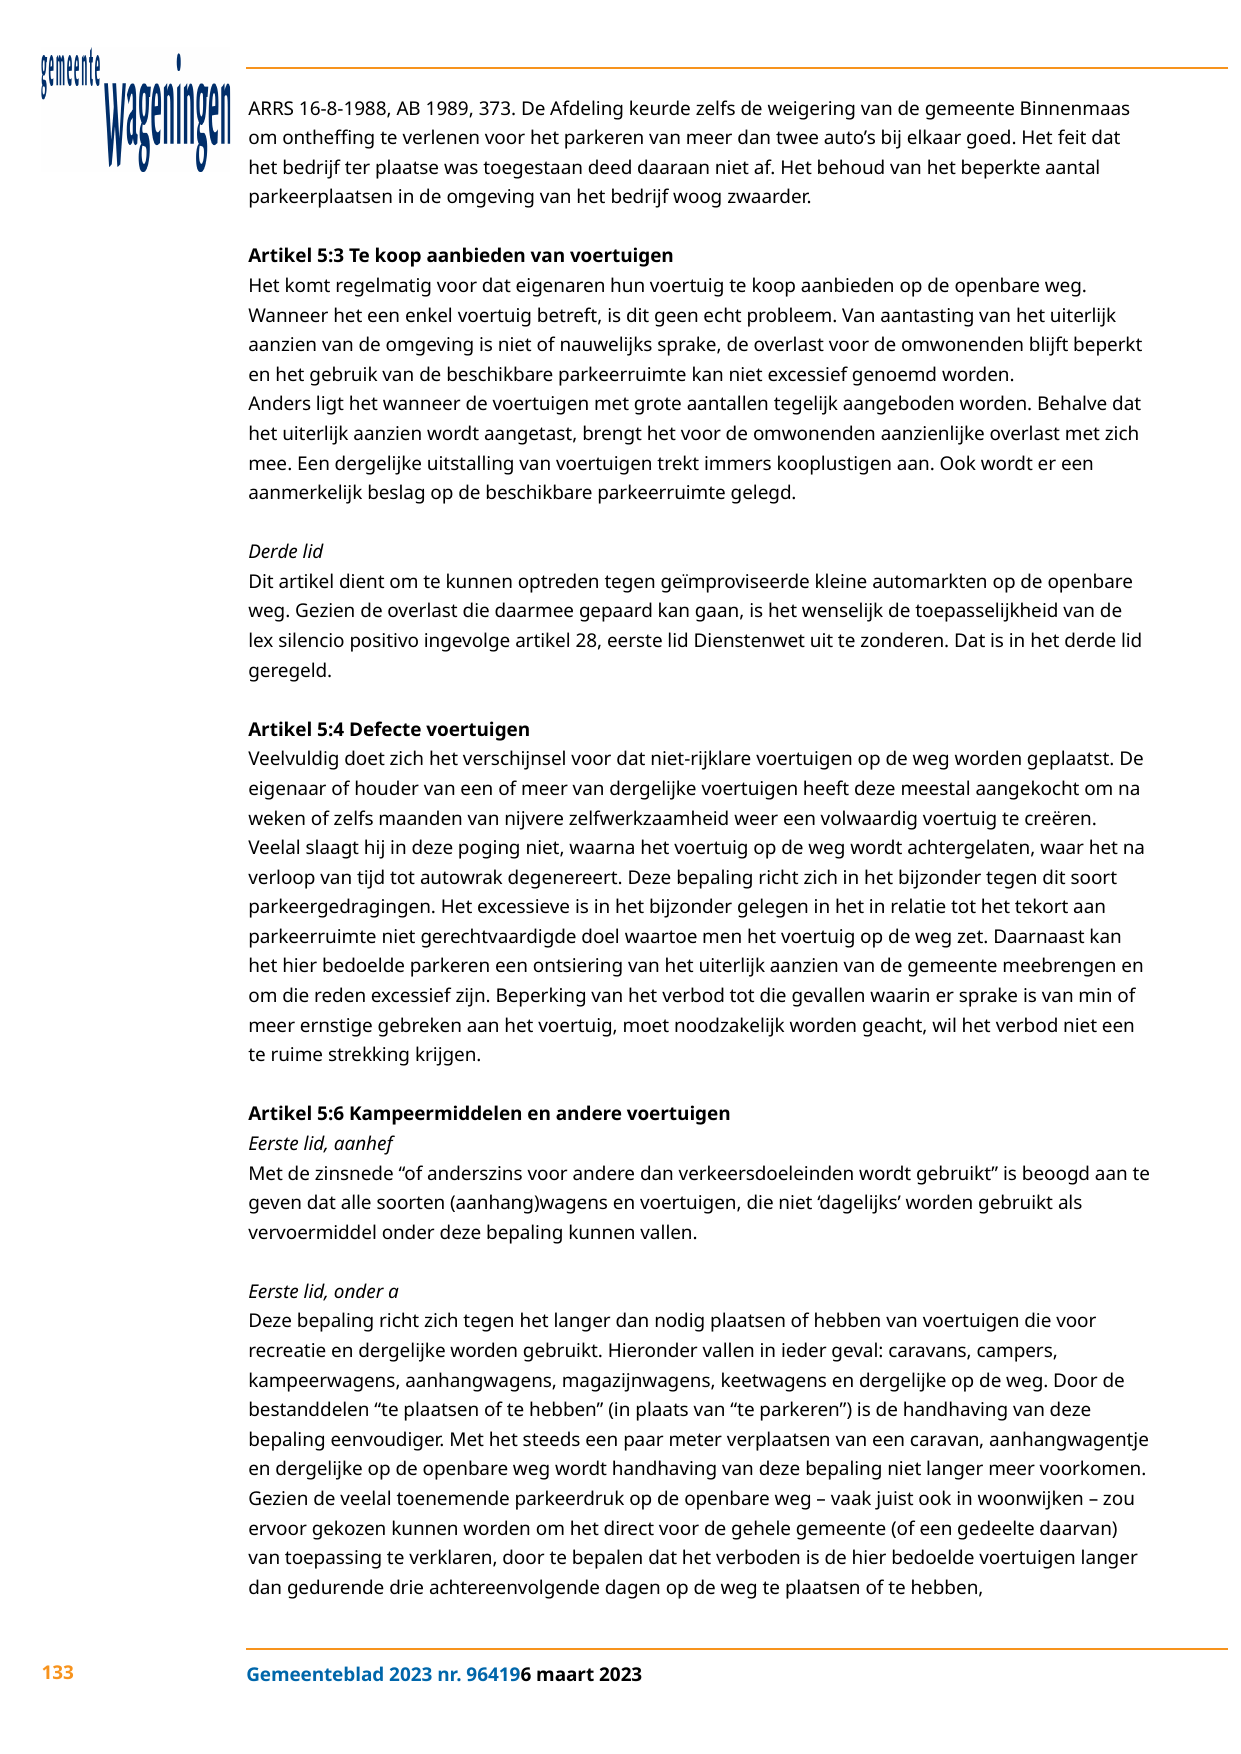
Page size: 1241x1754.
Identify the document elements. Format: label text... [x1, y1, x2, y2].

text Artikel 5:6 Kampeermiddelen en andere voertuigen [248, 1101, 1152, 1126]
text Anders ligt het wanneer de voertuigen met grote aantallen tegelijk aangeboden worden. Behalve dat het uiterlijk aanzien wordt aangetast, brengt het voor de omwonenden aanzienlijke overlast met zich mee. Een dergelijke uitstalling van voertuigen trekt immers kooplustigen aan. Ook wordt er een aanmerkelijk beslag op de beschikbare parkeerruimte gelegd. [248, 391, 1152, 505]
text Derde lid [248, 538, 1152, 564]
text Veelvuldig doet zich het verschijnsel voor dat niet-rijklare voertuigen op de weg worden geplaatst. De eigenaar of houder van een of meer van dergelijke voertuigen heeft deze meestal aangekocht om na weken of zelfs maanden van nijvere zelfwerkzaamheid weer een volwaardig voertuig te creëren. Veelal slaagt hij in deze poging niet, waarna het voertuig op de weg wordt achtergelaten, waar het na verloop van tijd tot autowrak degenereert. Deze bepaling richt zich in het bijzonder tegen dit soort parkeergedragingen. Het excessieve is in het bijzonder gelegen in het in relatie tot het tekort aan parkeerruimte niet gerechtvaardigde doel waartoe men het voertuig op de weg zet. Daarnaast kan het hier bedoelde parkeren een ontsiering van het uiterlijk aanzien van de gemeente meebrengen en om die reden excessief zijn. Beperking van het verbod tot die gevallen waarin er sprake is van min of meer ernstige gebreken aan het voertuig, moet noodzakelijk worden geacht, wil het verbod niet een te ruime strekking krijgen. [248, 746, 1152, 1067]
text ARRS 16-8-1988, AB 1989, 373. De Afdeling keurde zelfs de weigering van de gemeente Binnenmaas om ontheffing te verlenen voor het parkeren van meer dan twee auto’s bij elkaar goed. Het feit dat het bedrijf ter plaatse was toegestaan deed daaraan niet af. Het behoud van het beperkte aantal parkeerplaatsen in de omgeving van het bedrijf woog zwaarder. [248, 95, 1152, 209]
text Artikel 5:4 Defecte voertuigen [248, 716, 1152, 742]
text Deze bepaling richt zich tegen het langer dan nodig plaatsen of hebben van voertuigen die voor recreatie en dergelijke worden gebruikt. Hieronder vallen in ieder geval: caravans, campers, kampeerwagens, aanhangwagens, magazijnwagens, keetwagens en dergelijke op de weg. Door de bestanddelen “te plaatsen of te hebben” (in plaats van “te parkeren”) is de handhaving van deze bepaling eenvoudiger. Met het steeds een paar meter verplaatsen van een caravan, aanhangwagentje en dergelijke op de openbare weg wordt handhaving van deze bepaling niet langer meer voorkomen. [248, 1308, 1152, 1481]
text Gezien de veelal toenemende parkeerdruk op de openbare weg – vaak juist ook in woonwijken – zou ervoor gekozen kunnen worden om het direct voor de gehele gemeente (of een gedeelte daarvan) van toepassing te verklaren, door te bepalen dat het verboden is de hier bedoelde voertuigen langer dan gedurende drie achtereenvolgende dagen op de weg te plaatsen of te hebben, [248, 1485, 1152, 1600]
text Dit artikel dient om te kunnen optreden tegen geïmproviseerde kleine automarkten op de openbare weg. Gezien de overlast die daarmee gepaard kan gaan, is het wenselijk de toepasselijkheid van de lex silencio positivo ingevolge artikel 28, eerste lid Dienstenwet uit te zonderen. Dat is in het derde lid geregeld. [248, 568, 1152, 683]
text Het komt regelmatig voor dat eigenaren hun voertuig te koop aanbieden op de openbare weg. Wanneer het een enkel voertuig betreft, is dit geen echt probleem. Van aantasting van het uiterlijk aanzien van de omgeving is niet of nauwelijks sprake, de overlast voor de omwonenden blijft beperkt en het gebruik van de beschikbare parkeerruimte kan niet excessief genoemd worden. [248, 272, 1152, 387]
text Eerste lid, aanhef [248, 1130, 1152, 1156]
text Eerste lid, onder a [248, 1278, 1152, 1304]
text Met de zinsnede “of anderszins voor andere dan verkeersdoeleinden wordt gebruikt” is beoogd aan te geven dat alle soorten (aanhang)wagens en voertuigen, die niet ‘dagelijks’ worden gebruikt als vervoermiddel onder deze bepaling kunnen vallen. [248, 1160, 1152, 1245]
text Artikel 5:3 Te koop aanbieden van voertuigen [248, 243, 1152, 268]
picture [41, 47, 231, 172]
